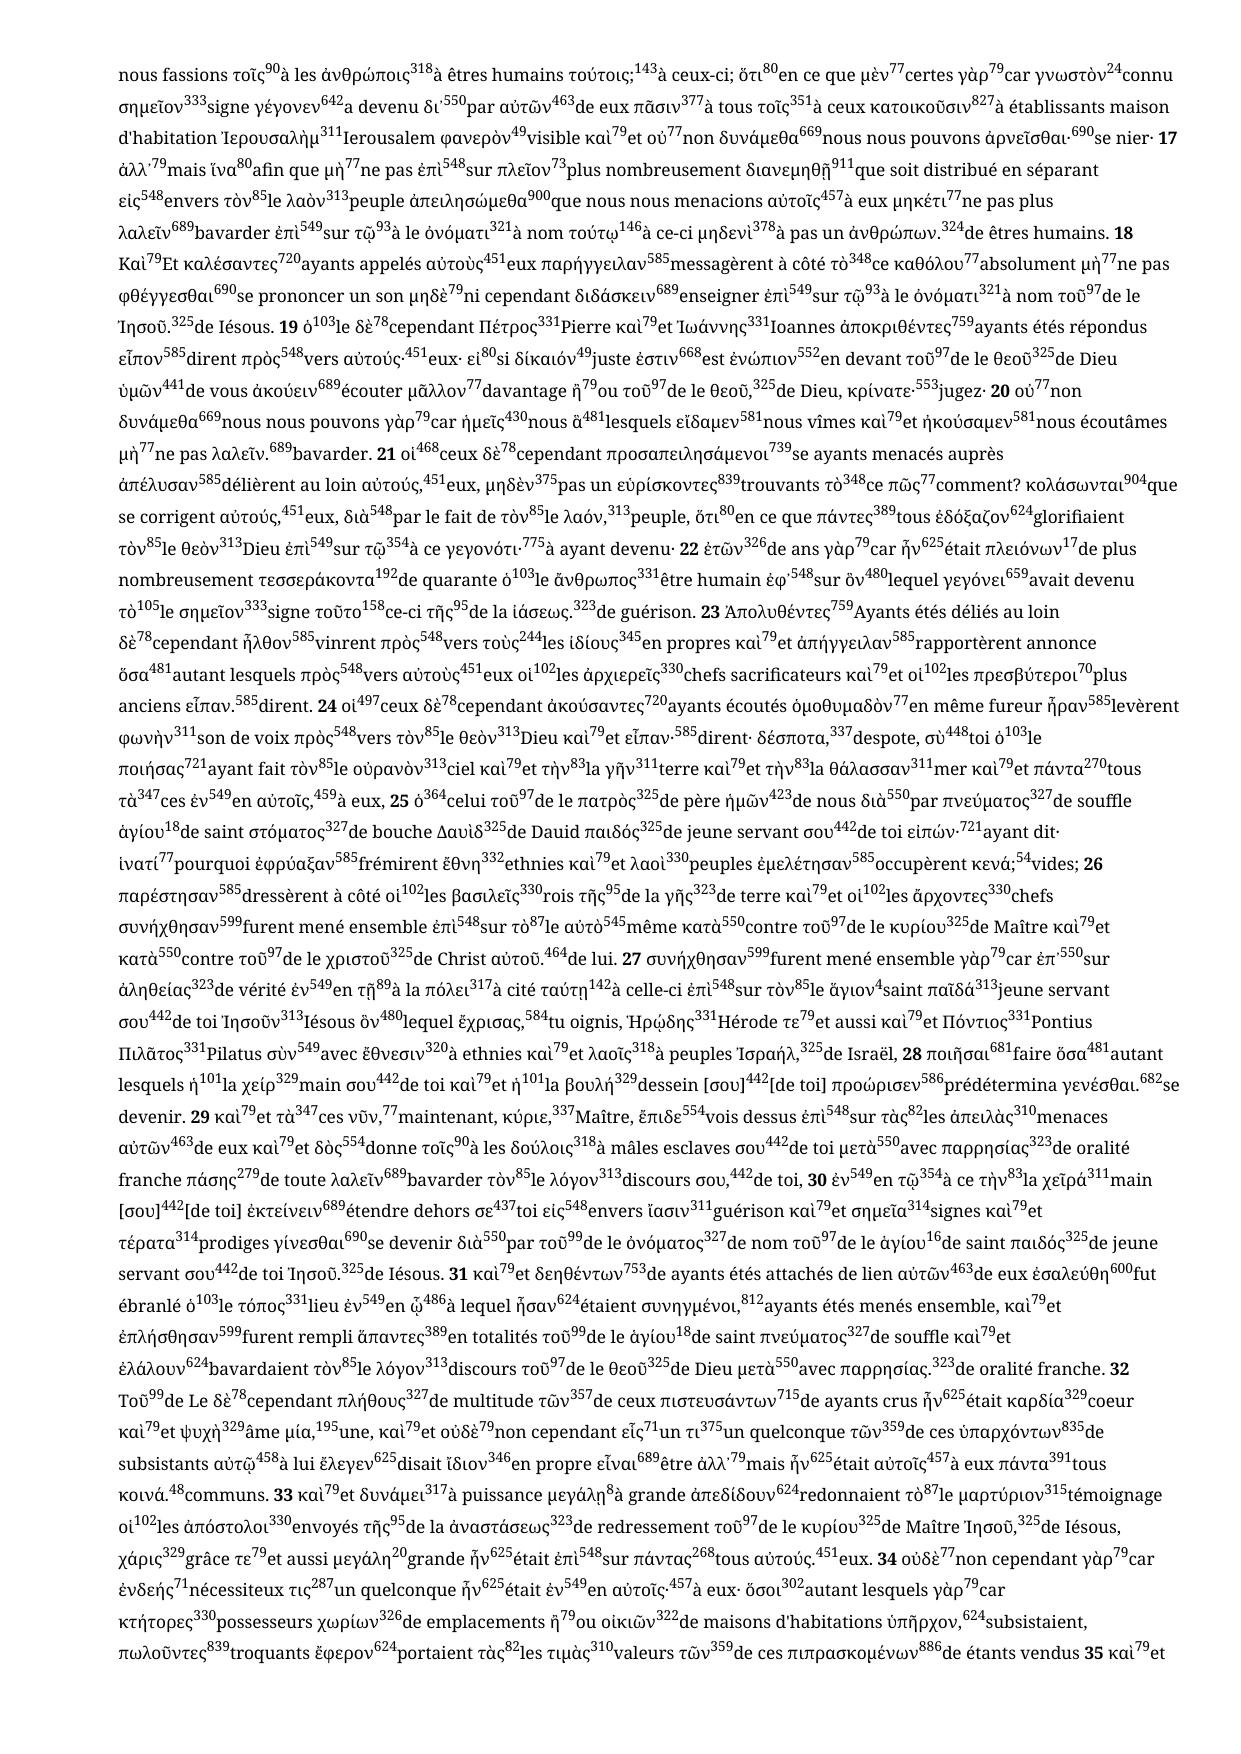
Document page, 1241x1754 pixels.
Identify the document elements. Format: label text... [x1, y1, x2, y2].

text 1 Λαλούντων833de Bavardants δὲ78cependant αὐτῶν463de eux πρὸς548vers τὸν85le λαὸν313peuple ἐπέστησαν585présentèrent αὐτοῖς457à eux οἱ102les ἱερεῖς330sacrificateurs καὶ79et ὁ103le στρατηγὸς331stratège τοῦ99de le ἱεροῦ327de sanctuaire καὶ79et οἱ102les Σαδδουκαῖοι,330Sadducéens, 2 διαπονούμενοι866se peinants au travers διὰ548par le fait de τὸ348ce διδάσκειν689enseigner αὐτοὺς451eux τὸν85le λαὸν313peuple καὶ79et καταγγέλλειν689annoncer de haut en bas ἐν549en τῷ91à le Ἰησοῦ319à Iésous τὴν83la ἀνάστασιν311redressement τὴν478celle ἐκ550hors νεκρῶν,64de morts, 3 καὶ79et ἐπέβαλον585surjetèrent αὐτοῖς457à eux τὰς242les χεῖρας310mains καὶ79et ἔθεντο591se posèrent εἰς548envers τήρησιν311garde εἰς548envers τὴν344celle αὔριον·77demain· ἦν625était γὰρ79car ἑσπέρα329soirée ἤδη.77déjà. 4 πολλοὶ389nombreux δὲ78cependant τῶν357de ceux ἀκουσάντων715de ayants écoutés τὸν85le λόγον313discours ἐπίστευσαν585crurent καὶ79et ἐγενήθη600fut devenu [ὁ]364[celui] ἀριθμὸς331nombre τῶν96de les ἀνδρῶν324de hommes [ὡς]80[comme] χιλιάδες328milliers πέντε.194cinq. 5 Ἐγένετο592Se devint δὲ78cependant ἐπὶ548sur τὴν344celle αὔριον77demain συναχθῆναι683être mené ensemble αὐτῶν463de eux τοὺς84les ἄρχοντας312chefs καὶ79et τοὺς84les πρεσβυτέρους52plus anciens καὶ79et τοὺς84les γραμματεῖς312lettrés ἐν549en Ἰερουσαλήμ,317à Ierousalem, 6 καὶ79et Ἅννας331Anna ὁ103le ἀρχιερεὺς331chef sacrificateur καὶ79et Καϊάφας331Kaiapha καὶ79et Ἰωάννης331Ioannes καὶ79et Ἀλέξανδρος331Alexandre καὶ79et ὅσοι497autant lesquels ἦσαν624étaient ἐκ550hors γένους327de genre ἀρχιερατικοῦ,18de chef sacrifique, 7 καὶ79et στήσαντες720ayants dressés αὐτοὺς451eux ἐν549en τῷ93à le μέσῳ61à au milieu ἐπυνθάνοντο·630se enquéraient· ἐν549en ποίᾳ164à quelle δυνάμει317à puissance ἢ79ou ἐν549en ποίῳ167à quel ὀνόματι321à nom ἐποιήσατε583vous fîtes τοῦτο348ce-ci ὑμεῖς;447vous; 8 Τότε77Alors Πέτρος331Pierre πλησθεὶς760ayant été rempli πνεύματος327de souffle ἁγίου18de saint εἶπεν586dit πρὸς548vers αὐτούς·451eux· ἄρχοντες336chefs τοῦ97de le λαοῦ325de peuple καὶ79et πρεσβύτεροι,75plus anciens, 9 εἰ80si ἡμεῖς430nous σήμερον77aujourd'hui ἀνακρινόμεθα675nous sommes jugés de bas en haut ἐπὶ549sur εὐεργεσίᾳ317à travaillance au bien ἀνθρώπου325de être humain ἀσθενοῦς16de infirme ἐν549en τίνι402à quel οὗτος364celui-ci σέσωται,654a été sauvé, 10 γνωστὸν49connu ἔστω572soit πᾶσιν377à tous ὑμῖν438à vous καὶ79et παντὶ275à tout τῷ91à le λαῷ319à peuple Ἰσραὴλ325de Israël ὅτι80en ce que ἐν549en τῷ93à le ὀνόματι321à nom Ἰησοῦ325de Iésous Χριστοῦ325de Christ τοῦ97de le Ναζωραίου325de Nazoréen ὃν480lequel ὑμεῖς447vous ἐσταυρώσατε,583vous crucifiâtes, ὃν480lequel ὁ103le θεὸς331Dieu ἤγειρεν586éveilla ἐκ550hors νεκρῶν,64de morts, ἐν549en τούτῳ354à ce-ci οὗτος364celui-ci παρέστηκεν642a dressé à côté ἐνώπιον552en devant ὑμῶν441de vous ὑγιής.71sain. 11 οὗτός364celui-ci ἐστιν668est ὁ103le λίθος,331pierre, ὁ364celui ἐξουθενηθεὶς760ayant été exclu comme rien ὑφ᾽550sous ὑμῶν441de vous τῶν96de les οἰκοδόμων,324de édificateurs de maisons, ὁ498celui γενόμενος740se ayant devenu εἰς548envers κεφαλὴν311tête γωνίας.323de coin. 12 καὶ79et οὐκ77non ἔστιν668est ἐν549en ἄλλῳ378à autre οὐδενὶ275à aucun ἡ101la σωτηρία,329sauvetage, οὐδὲ77non cependant γὰρ79car ὄνομά333nom ἐστιν668est ἕτερον134autre-différent ὑπὸ548sous τὸν85le οὐρανὸν313ciel τὸ366ce δεδομένον815ayant été donné ἐν549en ἀνθρώποις318à êtres humains ἐν549en ᾧ488à lequel δεῖ668attache de lien σωθῆναι683être sauvé ἡμᾶς.416nous. 13 Θεωροῦντες839Observants δὲ78cependant τὴν83la τοῦ97de le Πέτρου325de Pierre παρρησίαν311oralité franche καὶ79et Ἰωάννου325de Ioannes καὶ79et καταλαβόμενοι739se ayants pris de haut en bas ὅτι80en ce que ἄνθρωποι330êtres humains ἀγράμματοί21illettrés εἰσιν667sont καὶ79et ἰδιῶται,330idiots, ἐθαύμαζον624étonnaient ἐπεγίνωσκόν624reconnaissaient τε79et aussi αὐτοὺς451eux ὅτι80en ce que σὺν549avec τῷ91à le Ἰησοῦ319à Iésous ἦσαν,624étaient, 14 τόν85le τε79et aussi ἄνθρωπον313être humain βλέποντες839regardants σὺν549avec αὐτοῖς457à eux ἑστῶτα770ayant dressé τὸν346celui τεθεραπευμένον796ayant été soigné οὐδὲν375aucun εἶχον624avaient ἀντειπεῖν.681contredire. 15 κελεύσαντες720ayants ordonnés δὲ78cependant αὐτοὺς451eux ἔξω552au-dehors τοῦ99de le συνεδρίου327de sanhédrin ἀπελθεῖν681éloigner συνέβαλλον624jetaient ensemble πρὸς548vers ἀλλήλους501les uns les autres 16 λέγοντες·839disants· τί399quel ποιήσωμεν894que nous fassions τοῖς90à les ἀνθρώποις318à êtres humains τούτοις;143à ceux-ci; ὅτι80en ce que μὲν77certes γὰρ79car γνωστὸν24connu σημεῖον333signe γέγονεν642a devenu δι᾽550par αὐτῶν463de eux πᾶσιν377à tous τοῖς351à ceux κατοικοῦσιν827à établissants maison d'habitation Ἰερουσαλὴμ311Ierousalem φανερὸν49visible καὶ79et οὐ77non δυνάμεθα669nous nous pouvons ἀρνεῖσθαι·690se nier· 17 ἀλλ᾽79mais ἵνα80afin que μὴ77ne pas ἐπὶ548sur πλεῖον73plus nombreusement διανεμηθῇ911que soit distribué en séparant εἰς548envers τὸν85le λαὸν313peuple ἀπειλησώμεθα900que nous nous menacions αὐτοῖς457à eux μηκέτι77ne pas plus λαλεῖν689bavarder ἐπὶ549sur τῷ93à le ὀνόματι321à nom τούτῳ146à ce-ci μηδενὶ378à pas un ἀνθρώπων.324de êtres humains. 18 Καὶ79Et καλέσαντες720ayants appelés αὐτοὺς451eux παρήγγειλαν585messagèrent à côté τὸ348ce καθόλου77absolument μὴ77ne pas φθέγγεσθαι690se prononcer un son μηδὲ79ni cependant διδάσκειν689enseigner ἐπὶ549sur τῷ93à le ὀνόματι321à nom τοῦ97de le Ἰησοῦ.325de Iésous. 19 ὁ103le δὲ78cependant Πέτρος331Pierre καὶ79et Ἰωάννης331Ioannes ἀποκριθέντες759ayants étés répondus εἶπον585dirent πρὸς548vers αὐτούς·451eux· εἰ80si δίκαιόν49juste ἐστιν668est ἐνώπιον552en devant τοῦ97de le θεοῦ325de Dieu ὑμῶν441de vous ἀκούειν689écouter μᾶλλον77davantage ἢ79ou τοῦ97de le θεοῦ,325de Dieu, κρίνατε·553jugez· 20 οὐ77non δυνάμεθα669nous nous pouvons γὰρ79car ἡμεῖς430nous ἃ481lesquels εἴδαμεν581nous vîmes καὶ79et ἠκούσαμεν581nous écoutâmes μὴ77ne pas λαλεῖν.689bavarder. 21 οἱ468ceux δὲ78cependant προσαπειλησάμενοι739se ayants menacés auprès ἀπέλυσαν585délièrent au loin αὐτούς,451eux, μηδὲν375pas un εὑρίσκοντες839trouvants τὸ348ce πῶς77comment? κολάσωνται904que se corrigent αὐτούς,451eux, διὰ548par le fait de τὸν85le λαόν,313peuple, ὅτι80en ce que πάντες389tous ἐδόξαζον624glorifiaient τὸν85le θεὸν313Dieu ἐπὶ549sur τῷ354à ce γεγονότι·775à ayant devenu· 22 ἐτῶν326de ans γὰρ79car ἦν625était πλειόνων17de plus nombreusement τεσσεράκοντα192de quarante ὁ103le ἄνθρωπος331être humain ἐφ᾽548sur ὃν480lequel γεγόνει659avait devenu τὸ105le σημεῖον333signe τοῦτο158ce-ci τῆς95de la ἰάσεως.323de guérison. 23 Ἀπολυθέντες759Ayants étés déliés au loin δὲ78cependant ἦλθον585vinrent πρὸς548vers τοὺς244les ἰδίους345en propres καὶ79et ἀπήγγειλαν585rapportèrent annonce ὅσα481autant lesquels πρὸς548vers αὐτοὺς451eux οἱ102les ἀρχιερεῖς330chefs sacrificateurs καὶ79et οἱ102les πρεσβύτεροι70plus anciens εἶπαν.585dirent. 24 οἱ497ceux δὲ78cependant ἀκούσαντες720ayants écoutés ὁμοθυμαδὸν77en même fureur ἦραν585levèrent φωνὴν311son de voix πρὸς548vers τὸν85le θεὸν313Dieu καὶ79et εἶπαν·585dirent· δέσποτα,337despote, σὺ448toi ὁ103le ποιήσας721ayant fait τὸν85le οὐρανὸν313ciel καὶ79et τὴν83la γῆν311terre καὶ79et τὴν83la θάλασσαν311mer καὶ79et πάντα270tous τὰ347ces ἐν549en αὐτοῖς,459à eux, 25 ὁ364celui τοῦ97de le πατρὸς325de père ἡμῶν423de nous διὰ550par πνεύματος327de souffle ἁγίου18de saint στόματος327de bouche Δαυὶδ325de Dauid παιδός325de jeune servant σου442de toi εἰπών·721ayant dit· ἱνατί77pourquoi ἐφρύαξαν585frémirent ἔθνη332ethnies καὶ79et λαοὶ330peuples ἐμελέτησαν585occupèrent κενά;54vides; 26 παρέστησαν585dressèrent à côté οἱ102les βασιλεῖς330rois τῆς95de la γῆς323de terre καὶ79et οἱ102les ἄρχοντες330chefs συνήχθησαν599furent mené ensemble ἐπὶ548sur τὸ87le αὐτὸ545même κατὰ550contre τοῦ97de le κυρίου325de Maître καὶ79et κατὰ550contre τοῦ97de le χριστοῦ325de Christ αὐτοῦ.464de lui. 27 συνήχθησαν599furent mené ensemble γὰρ79car ἐπ᾽550sur ἀληθείας323de vérité ἐν549en τῇ89à la πόλει317à cité ταύτῃ142à celle-ci ἐπὶ548sur τὸν85le ἅγιον4saint παῖδά313jeune servant σου442de toi Ἰησοῦν313Iésous ὃν480lequel ἔχρισας,584tu oignis, Ἡρῴδης331Hérode τε79et aussi καὶ79et Πόντιος331Pontius Πιλᾶτος331Pilatus σὺν549avec ἔθνεσιν320à ethnies καὶ79et λαοῖς318à peuples Ἰσραήλ,325de Israël, 28 ποιῆσαι681faire ὅσα481autant lesquels ἡ101la χείρ329main σου442de toi καὶ79et ἡ101la βουλή329dessein [σου]442[de toi] προώρισεν586prédétermina γενέσθαι.682se devenir. 29 καὶ79et τὰ347ces νῦν,77maintenant, κύριε,337Maître, ἔπιδε554vois dessus ἐπὶ548sur τὰς82les ἀπειλὰς310menaces αὐτῶν463de eux καὶ79et δὸς554donne τοῖς90à les δούλοις318à mâles esclaves σου442de toi μετὰ550avec παρρησίας323de oralité franche πάσης279de toute λαλεῖν689bavarder τὸν85le λόγον313discours σου,442de toi, 30 ἐν549en τῷ354à ce τὴν83la χεῖρά311main [σου]442[de toi] ἐκτείνειν689étendre dehors σε437toi εἰς548envers ἴασιν311guérison καὶ79et σημεῖα314signes καὶ79et τέρατα314prodiges γίνεσθαι690se devenir διὰ550par τοῦ99de le ὀνόματος327de nom τοῦ97de le ἁγίου16de saint παιδός325de jeune servant σου442de toi Ἰησοῦ.325de Iésous. 31 καὶ79et δεηθέντων753de ayants étés attachés de lien αὐτῶν463de eux ἐσαλεύθη600fut ébranlé ὁ103le τόπος331lieu ἐν549en ᾧ486à lequel ἦσαν624étaient συνηγμένοι,812ayants étés menés ensemble, καὶ79et ἐπλήσθησαν599furent rempli ἅπαντες389en totalités τοῦ99de le ἁγίου18de saint πνεύματος327de souffle καὶ79et ἐλάλουν624bavardaient τὸν85le λόγον313discours τοῦ97de le θεοῦ325de Dieu μετὰ550avec παρρησίας.323de oralité franche. 32 Τοῦ99de Le δὲ78cependant πλήθους327de multitude τῶν357de ceux πιστευσάντων715de ayants crus ἦν625était καρδία329coeur καὶ79et ψυχὴ329âme μία,195une, καὶ79et οὐδὲ79non cependant εἷς71un τι375un quelconque τῶν359de ces ὑπαρχόντων835de subsistants αὐτῷ458à lui ἔλεγεν625disait ἴδιον346en propre εἶναι689être ἀλλ᾽79mais ἦν625était αὐτοῖς457à eux πάντα391tous κοινά.48communs. 33 καὶ79et δυνάμει317à puissance μεγάλῃ8à grande ἀπεδίδουν624redonnaient τὸ87le μαρτύριον315témoignage οἱ102les ἀπόστολοι330envoyés τῆς95de la ἀναστάσεως323de redressement τοῦ97de le κυρίου325de Maître Ἰησοῦ,325de Iésous, χάρις329grâce τε79et aussi μεγάλη20grande ἦν625était ἐπὶ548sur πάντας268tous αὐτούς.451eux. 34 οὐδὲ77non cependant γὰρ79car ἐνδεής71nécessiteux τις287un quelconque ἦν625était ἐν549en αὐτοῖς·457à eux· ὅσοι302autant lesquels γὰρ79car κτήτορες330possesseurs χωρίων326de emplacements ἢ79ou οἰκιῶν322de maisons d'habitations ὑπῆρχον,624subsistaient, πωλοῦντες839troquants ἔφερον624portaient τὰς82les τιμὰς310valeurs τῶν359de ces πιπρασκομένων886de étants vendus 35 καὶ79et ἐτίθουν624posaient παρὰ548à côté τοὺς84les πόδας312pieds τῶν96de les ἀποστόλων,324de envoyés, διεδίδετο636était distribué δὲ78cependant ἑκάστῳ378à chacun καθότι77de haut en bas en ce que ἄν340le cas échéant τις390un quelconque χρείαν311besoin εἶχεν.625avait. 36 Ἰωσὴφ331Ioseph δὲ78cependant ὁ364celui ἐπικληθεὶς760ayant été surnommé Βαρναβᾶς331Bar-Nabas ἀπὸ550au loin τῶν96de les ἀποστόλων,324de envoyés, ὅ500lequel ἐστιν668est μεθερμηνευόμενον893étant traduit υἱὸς331fils παρακλήσεως,323de appel à côté, Λευίτης,331Lévite, Κύπριος331Chypriote τῷ93à le γένει,321à genre, 37 ὑπάρχοντος834de subsistant αὐτῷ458à lui ἀγροῦ325de champ πωλήσας721ayant troqué ἤνεγκεν586porta τὸ87le χρῆμα315chose de besoin καὶ79et ἔθηκεν586posa παρὰ548à côté τοὺς84les πόδας312pieds τῶν96de les ἀποστόλων.324de envoyés. [118, 59, 1181, 1665]
